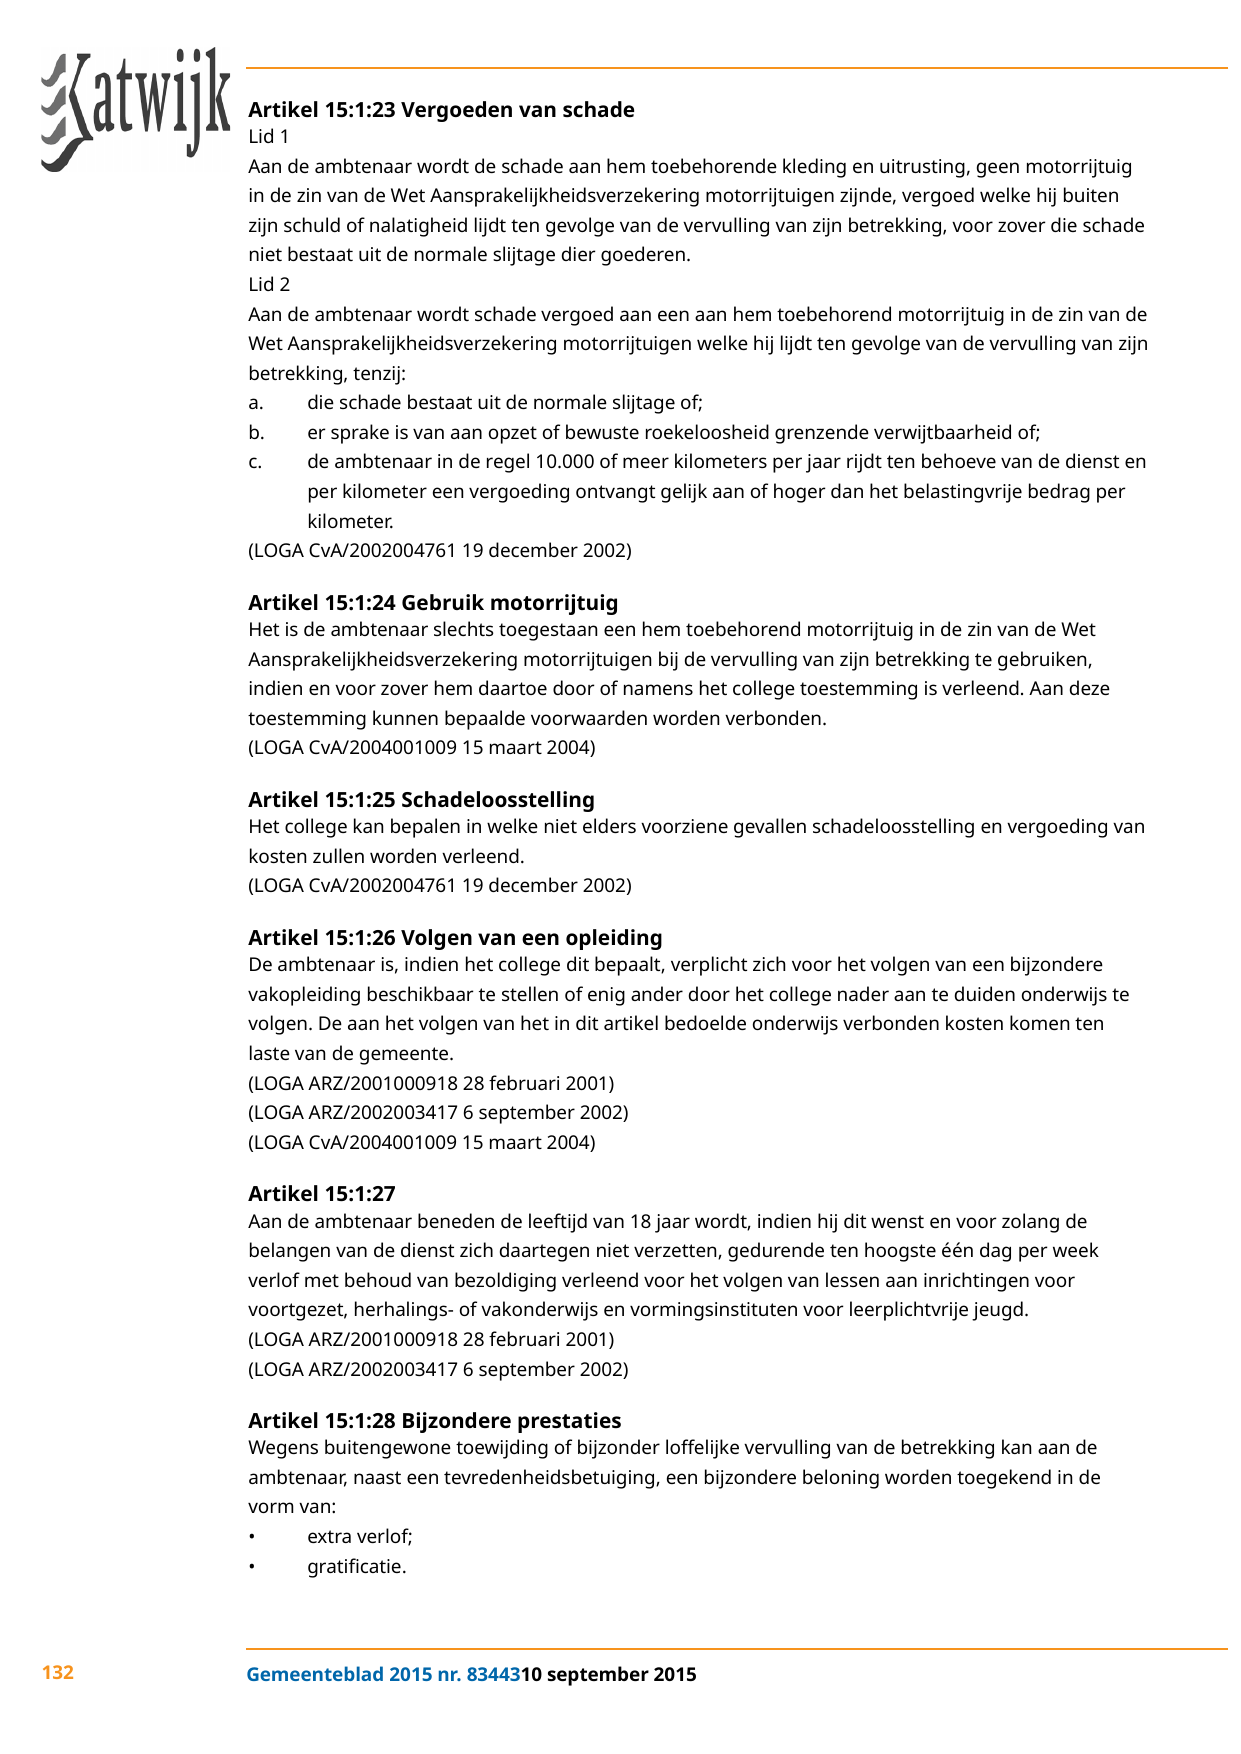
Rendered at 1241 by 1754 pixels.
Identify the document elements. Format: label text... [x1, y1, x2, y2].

text (LOGA CvA/2004001009 15 maart 2004) [248, 1129, 1152, 1155]
text Aan de ambtenaar wordt schade vergoed aan een aan hem toebehorend motorrijtuig in de zin van de Wet Aansprakelijkheidsverzekering motorrijtuigen welke hij lijdt ten gevolge van de vervulling van zijn betrekking, tenzij: [248, 301, 1152, 386]
text (LOGA CvA/2004001009 15 maart 2004) [248, 734, 1152, 760]
text (LOGA ARZ/2002003417 6 september 2002) [248, 1099, 1152, 1125]
text Artikel 15:1:26 Volgen van een opleiding [248, 923, 1152, 951]
text Artikel 15:1:24 Gebruik motorrijtuig [248, 588, 1152, 616]
text Lid 2 [248, 271, 1152, 297]
text (LOGA CvA/2002004761 19 december 2002) [248, 537, 1152, 563]
list die schade bestaat uit de normale slijtage of; [248, 389, 1152, 415]
text (LOGA ARZ/2001000918 28 februari 2001) [248, 1326, 1152, 1352]
list extra verlof; [248, 1523, 1152, 1549]
list gratificatie. [248, 1553, 1152, 1579]
text (LOGA ARZ/2002003417 6 september 2002) [248, 1356, 1152, 1381]
text Artikel 15:1:23 Vergoeden van schade [248, 95, 1152, 123]
text Artikel 15:1:25 Schadeloosstelling [248, 785, 1152, 813]
text (LOGA CvA/2002004761 19 december 2002) [248, 873, 1152, 898]
list de ambtenaar in de regel 10.000 of meer kilometers per jaar rijdt ten behoeve van de dienst en per kilometer een vergoeding ontvangt gelijk aan of hoger dan het belastingvrije bedrag per kilometer. [248, 449, 1152, 533]
text Artikel 15:1:28 Bijzondere prestaties [248, 1406, 1152, 1434]
text Lid 1 [248, 123, 1152, 149]
text Het is de ambtenaar slechts toegestaan een hem toebehorend motorrijtuig in de zin van de Wet Aansprakelijkheidsverzekering motorrijtuigen bij de vervulling van zijn betrekking te gebruiken, indien en voor zover hem daartoe door of namens het college toestemming is verleend. Aan deze toestemming kunnen bepaalde voorwaarden worden verbonden. [248, 616, 1152, 731]
text Wegens buitengewone toewijding of bijzonder loffelijke vervulling van de betrekking kan aan de ambtenaar, naast een tevredenheidsbetuiging, een bijzondere beloning worden toegekend in de vorm van: [248, 1434, 1152, 1519]
text Het college kan bepalen in welke niet elders voorziene gevallen schadeloosstelling en vergoeding van kosten zullen worden verleend. [248, 813, 1152, 869]
text De ambtenaar is, indien het college dit bepaalt, verplicht zich voor het volgen van een bijzondere vakopleiding beschikbaar te stellen of enig ander door het college nader aan te duiden onderwijs te volgen. De aan het volgen van het in dit artikel bedoelde onderwijs verbonden kosten komen ten laste van de gemeente. [248, 951, 1152, 1066]
text Artikel 15:1:27 [248, 1179, 1152, 1208]
text (LOGA ARZ/2001000918 28 februari 2001) [248, 1070, 1152, 1096]
text Aan de ambtenaar wordt de schade aan hem toebehorende kleding en uitrusting, geen motorrijtuig in de zin van de Wet Aansprakelijkheidsverzekering motorrijtuigen zijnde, vergoed welke hij buiten zijn schuld of nalatigheid lijdt ten gevolge van de vervulling van zijn betrekking, voor zover die schade niet bestaat uit de normale slijtage dier goederen. [248, 153, 1152, 267]
list er sprake is van aan opzet of bewuste roekeloosheid grenzende verwijtbaarheid of; [248, 419, 1152, 445]
text Aan de ambtenaar beneden de leeftijd van 18 jaar wordt, indien hij dit wenst en voor zolang de belangen van de dienst zich daartegen niet verzetten, gedurende ten hoogste één dag per week verlof met behoud van bezoldiging verleend voor het volgen van lessen aan inrichtingen voor voortgezet, herhalings- of vakonderwijs en vormingsinstituten voor leerplichtvrije jeugd. [248, 1208, 1152, 1322]
picture [41, 47, 231, 172]
